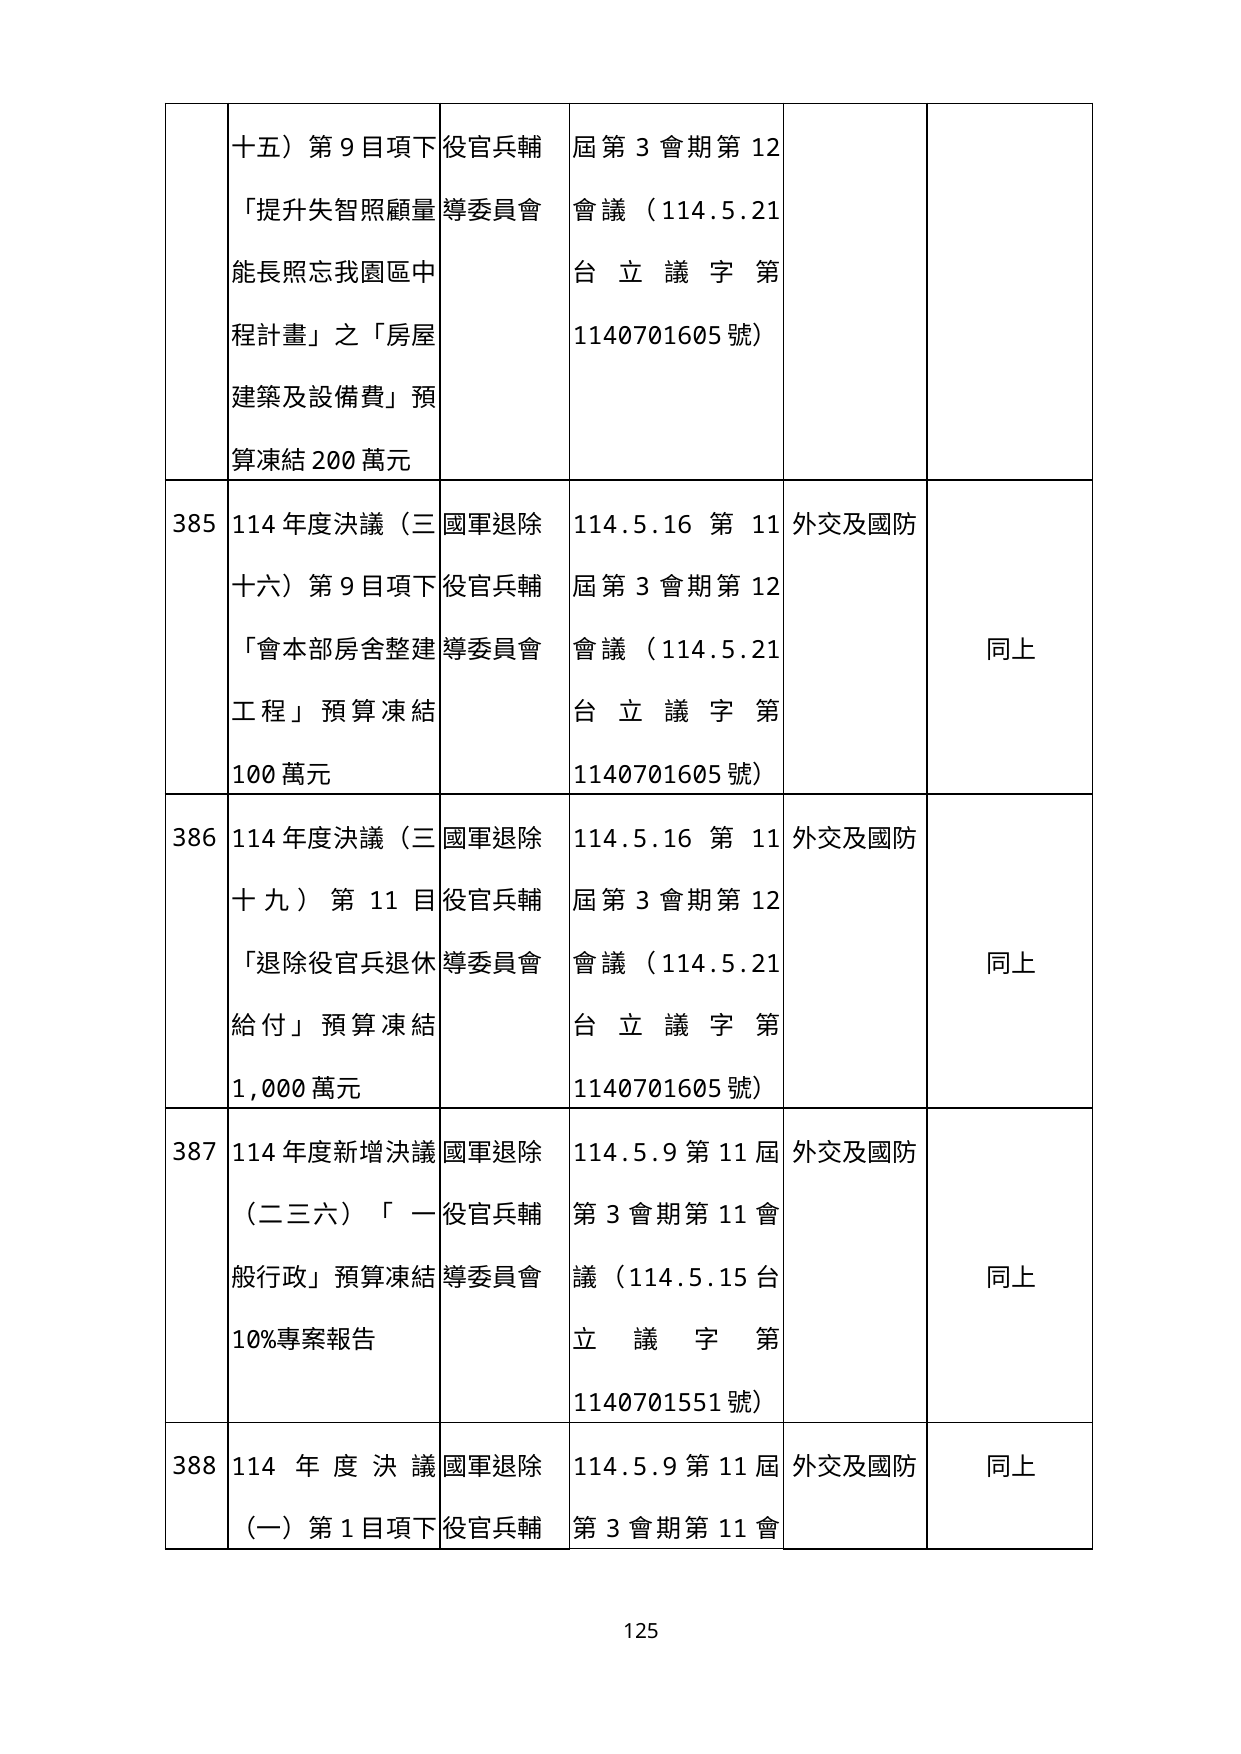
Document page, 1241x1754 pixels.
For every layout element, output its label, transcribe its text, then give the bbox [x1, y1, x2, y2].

table_cell 114.5.16第11屆第3會期第12會議（114.5.21台立議字第1140701605號） [570, 795, 783, 1107]
table_cell [166, 1109, 227, 1421]
table_cell 國軍退除役官兵輔導委員會 [441, 795, 569, 1107]
table_cell 114年度新增決議（二三六）「 一般行政」預算凍結10%專案報告 [229, 1109, 439, 1421]
table_cell 114年度決議（一）第1目項下 [229, 1423, 439, 1548]
table_cell [928, 104, 1092, 479]
table_cell 役官兵輔導委員會 [441, 104, 569, 479]
table_cell 外交及國防 [784, 481, 926, 793]
table_cell 114.5.16第11屆第3會期第12會議（114.5.21台立議字第1140701605號） [570, 481, 783, 793]
table_cell 同上 [928, 795, 1092, 1107]
table_cell [166, 1423, 227, 1548]
table_cell 十五）第9目項下「提升失智照顧量能長照忘我園區中程計畫」之「房屋建築及設備費」預算凍結200萬元 [229, 104, 439, 479]
table_cell 同上 [928, 1423, 1092, 1548]
table_cell 外交及國防 [784, 1423, 926, 1548]
table_cell 同上 [928, 481, 1092, 793]
table_cell 114.5.9第11屆第3會期第11會 [570, 1423, 783, 1548]
table_cell 屆第3會期第12會議（114.5.21台立議字第1140701605號） [570, 104, 783, 479]
table_cell [784, 104, 926, 479]
table_cell [166, 795, 227, 1107]
table_cell 外交及國防 [784, 795, 926, 1107]
table_cell 114.5.9第11屆第3會期第11會議（114.5.15台立議字第1140701551號） [570, 1109, 783, 1421]
table_cell 外交及國防 [784, 1109, 926, 1421]
table_cell 國軍退除役官兵輔 [441, 1423, 569, 1548]
table_cell 國軍退除役官兵輔導委員會 [441, 481, 569, 793]
table_cell 114年度決議（三十六）第9目項下「會本部房舍整建工程」預算凍結100萬元 [229, 481, 439, 793]
table_cell 國軍退除役官兵輔導委員會 [441, 1109, 569, 1421]
table_cell [166, 481, 227, 793]
table_cell 同上 [928, 1109, 1092, 1421]
table_cell 114年度決議（三十九）第11目「退除役官兵退休給付」預算凍結1,000萬元 [229, 795, 439, 1107]
table_cell [166, 104, 227, 479]
